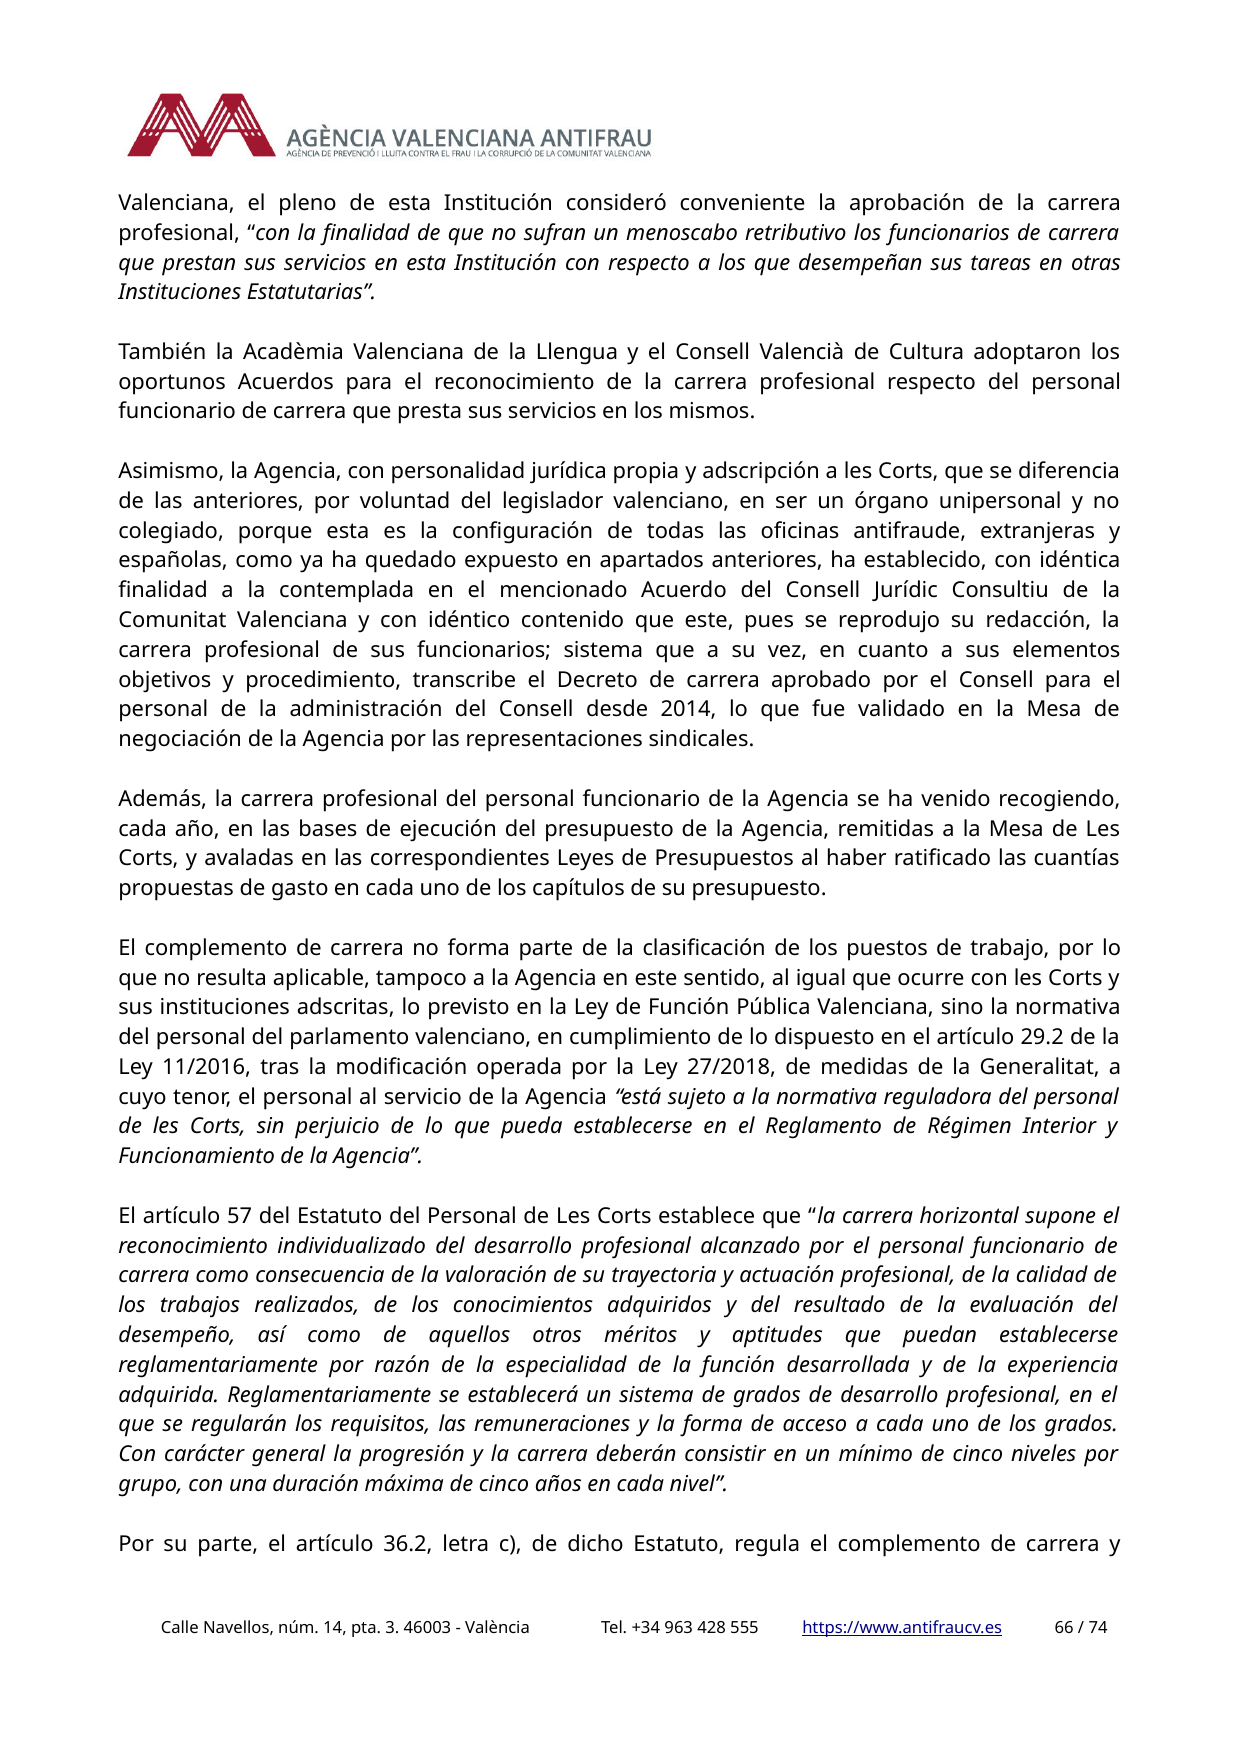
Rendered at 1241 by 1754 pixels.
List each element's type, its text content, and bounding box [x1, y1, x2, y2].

text Asimismo, la Agencia, con personalidad jurídica propia y adscripción a les Corts, que se diferencia de las anteriores, por voluntad del legislador valenciano, en ser un órgano unipersonal y no colegiado, porque esta es la configuración de todas las oficinas antifraude, extranjeras y españolas, como ya ha quedado expuesto en apartados anteriores, ha establecido, con idéntica finalidad a la contemplada en el mencionado Acuerdo del Consell Jurídic Consultiu de la Comunitat Valenciana y con idéntico contenido que este, pues se reprodujo su redacción, la carrera profesional de sus funcionarios; sistema que a su vez, en cuanto a sus elementos objetivos y procedimiento, transcribe el Decreto de carrera aprobado por el Consell para el personal de la administración del Consell desde 2014, lo que fue validado en la Mesa de negociación de la Agencia por las representaciones sindicales. [118, 455, 1122, 753]
text El complemento de carrera no forma parte de la clasificación de los puestos de trabajo, por lo que no resulta aplicable, tampoco a la Agencia en este sentido, al igual que ocurre con les Corts y sus instituciones adscritas, lo previsto en la Ley de Función Pública Valenciana, sino la normativa del personal del parlamento valenciano, en cumplimiento de lo dispuesto en el artículo 29.2 de la Ley 11/2016, tras la modificación operada por la Ley 27/2018, de medidas de la Generalitat, a cuyo tenor, el personal al servicio de la Agencia “está sujeto a la normativa reguladora del personal de les Corts, sin perjuicio de lo que pueda establecerse en el Reglamento de Régimen Interior y Funcionamiento de la Agencia”. [118, 932, 1122, 1170]
text El artículo 57 del Estatuto del Personal de Les Corts establece que “la carrera horizontal supone el reconocimiento individualizado del desarrollo profesional alcanzado por el personal funcionario de carrera como consecuencia de la valoración de su trayectoria y actuación profesional, de la calidad de los trabajos realizados, de los conocimientos adquiridos y del resultado de la evaluación del desempeño, así como de aquellos otros méritos y aptitudes que puedan establecerse reglamentariamente por razón de la especialidad de la función desarrollada y de la experiencia adquirida. Reglamentariamente se establecerá un sistema de grados de desarrollo profesional, en el que se regularán los requisitos, las remuneraciones y la forma de acceso a cada uno de los grados. Con carácter general la progresión y la carrera deberán consistir en un mínimo de cinco niveles por grupo, con una duración máxima de cinco años en cada nivel”. [118, 1200, 1122, 1498]
text Valenciana, el pleno de esta Institución consideró conveniente la aprobación de la carrera profesional, “con la finalidad de que no sufran un menoscabo retributivo los funcionarios de carrera que prestan sus servicios en esta Institución con respecto a los que desempeñan sus tareas en otras Instituciones Estatutarias”. [118, 187, 1122, 306]
text Además, la carrera profesional del personal funcionario de la Agencia se ha venido recogiendo, cada año, en las bases de ejecución del presupuesto de la Agencia, remitidas a la Mesa de Les Corts, y avaladas en las correspondientes Leyes de Presupuestos al haber ratificado las cuantías propuestas de gasto en cada uno de los capítulos de su presupuesto. [118, 783, 1122, 902]
picture [122, 81, 655, 166]
text También la Acadèmia Valenciana de la Llengua y el Consell Valencià de Cultura adoptaron los oportunos Acuerdos para el reconocimiento de la carrera profesional respecto del personal funcionario de carrera que presta sus servicios en los mismos. [118, 336, 1122, 425]
text Por su parte, el artículo 36.2, letra c), de dicho Estatuto, regula el complemento de carrera y [118, 1528, 1122, 1557]
